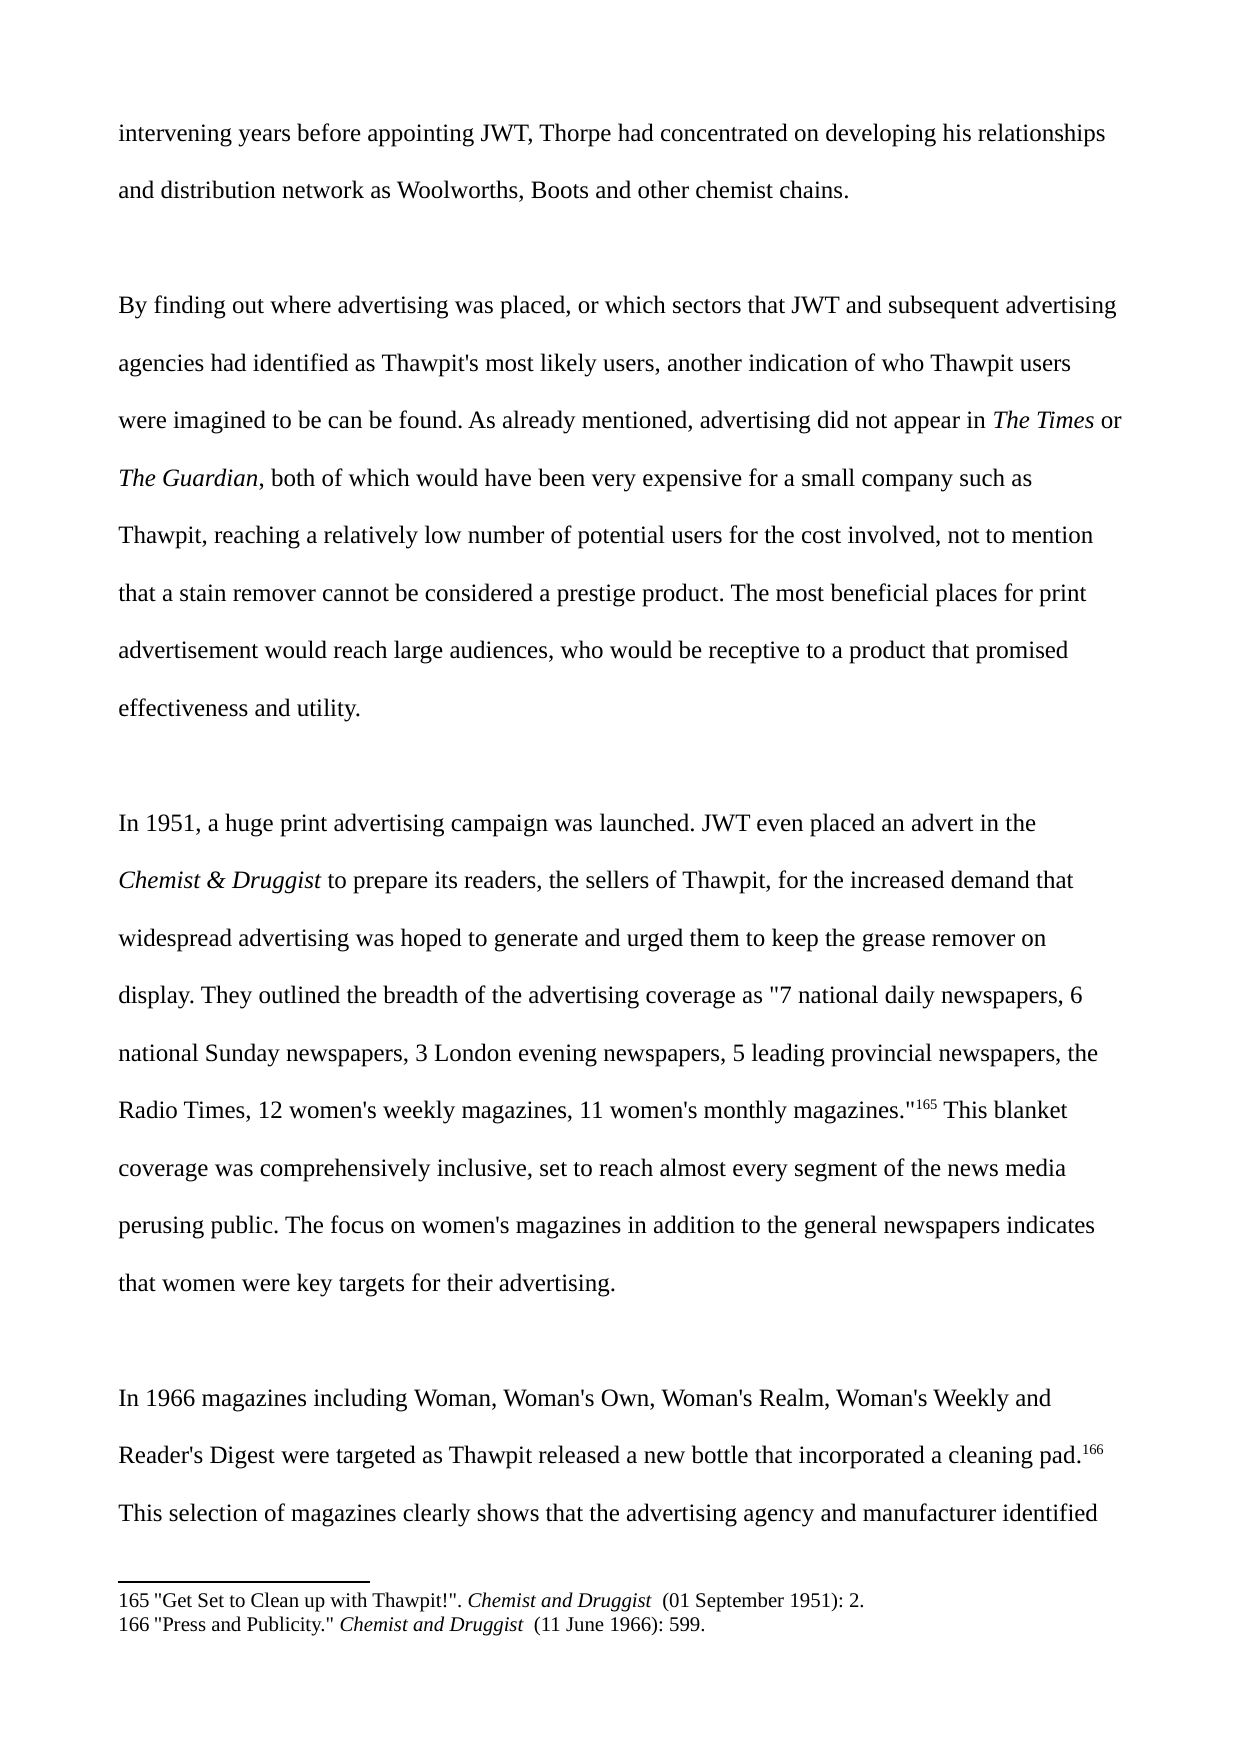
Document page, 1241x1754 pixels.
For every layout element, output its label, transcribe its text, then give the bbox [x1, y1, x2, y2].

text In 1951, a huge print advertising campaign was launched. JWT even placed an advert in the Chemist & Druggist to prepare its readers, the sellers of Thawpit, for the increased demand that widespread advertising was hoped to generate and urged them to keep the grease remover on display. They outlined the breadth of the advertising coverage as "7 national daily newspapers, 6 national Sunday newspapers, 3 London evening newspapers, 5 leading provincial newspapers, the Radio Times, 12 women's weekly magazines, 11 women's monthly magazines." This blanket coverage was comprehensively inclusive, set to reach almost every segment of the news media perusing public. The focus on women's magazines in addition to the general newspapers indicates that women were key targets for their advertising. [118, 808, 1122, 1297]
text "Get Set to Clean up with Thawpit!". Chemist and Druggist (01 September 1951): 2. [118, 1588, 1122, 1612]
text "Press and Publicity." Chemist and Druggist (11 June 1966): 599. [118, 1612, 1122, 1636]
text intervening years before appointing JWT, Thorpe had concentrated on developing his relationships and distribution network as Woolworths, Boots and other chemist chains. [118, 118, 1122, 204]
text By finding out where advertising was placed, or which sectors that JWT and subsequent advertising agencies had identified as Thawpit's most likely users, another indication of who Thawpit users were imagined to be can be found. As already mentioned, advertising did not appear in The Times or The Guardian, both of which would have been very expensive for a small company such as Thawpit, reaching a relatively low number of potential users for the cost involved, not to mention that a stain remover cannot be considered a prestige product. The most beneficial places for print advertisement would reach large audiences, who would be receptive to a product that promised effectiveness and utility. [118, 291, 1122, 722]
text In 1966 magazines including Woman, Woman's Own, Woman's Realm, Woman's Weekly and Reader's Digest were targeted as Thawpit released a new bottle that incorporated a cleaning pad. This selection of magazines clearly shows that the advertising agency and manufacturer identified [118, 1383, 1122, 1527]
